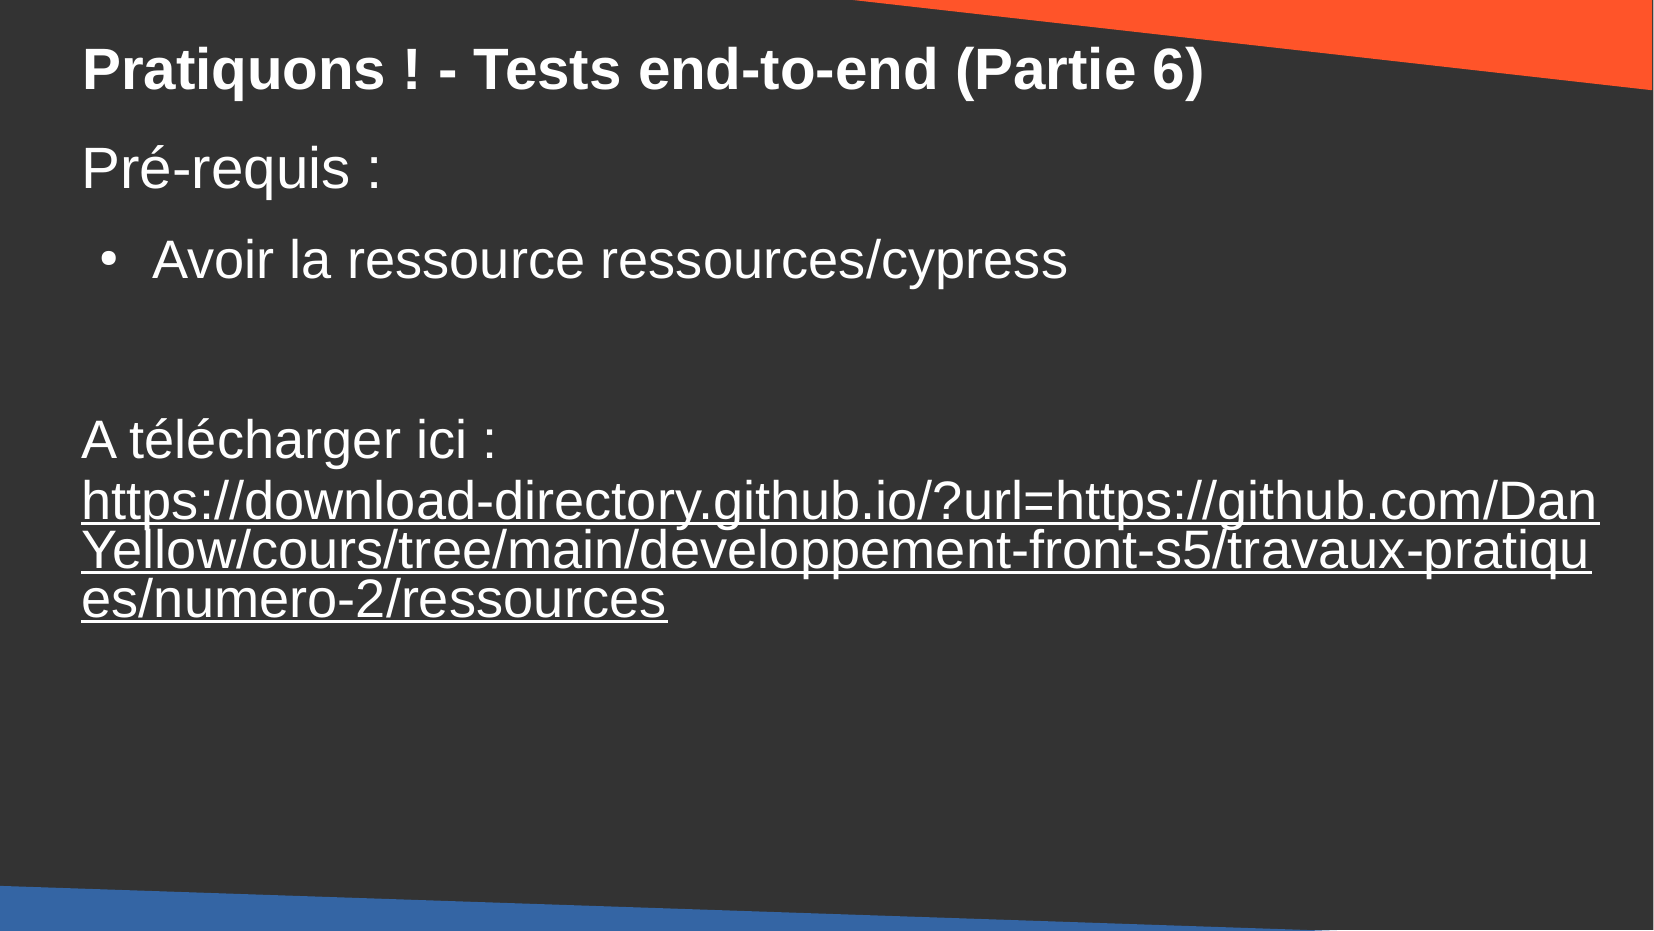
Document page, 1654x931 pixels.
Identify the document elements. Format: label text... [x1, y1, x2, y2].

title Pratiquons ! - Tests end-to-end (Partie 6) [82, 37, 1571, 114]
text_box [0, 885, 1337, 931]
list Pré-requis : Avoir la ressource ressources/cypress A télécharger ici : https://download-directory.github.io/?url=https://github.com/DanYellow/cours/tree/main/developpement-front-s5/travaux-pratiques/numero-2/ressources [81, 135, 1621, 662]
text_box [852, 0, 1653, 91]
